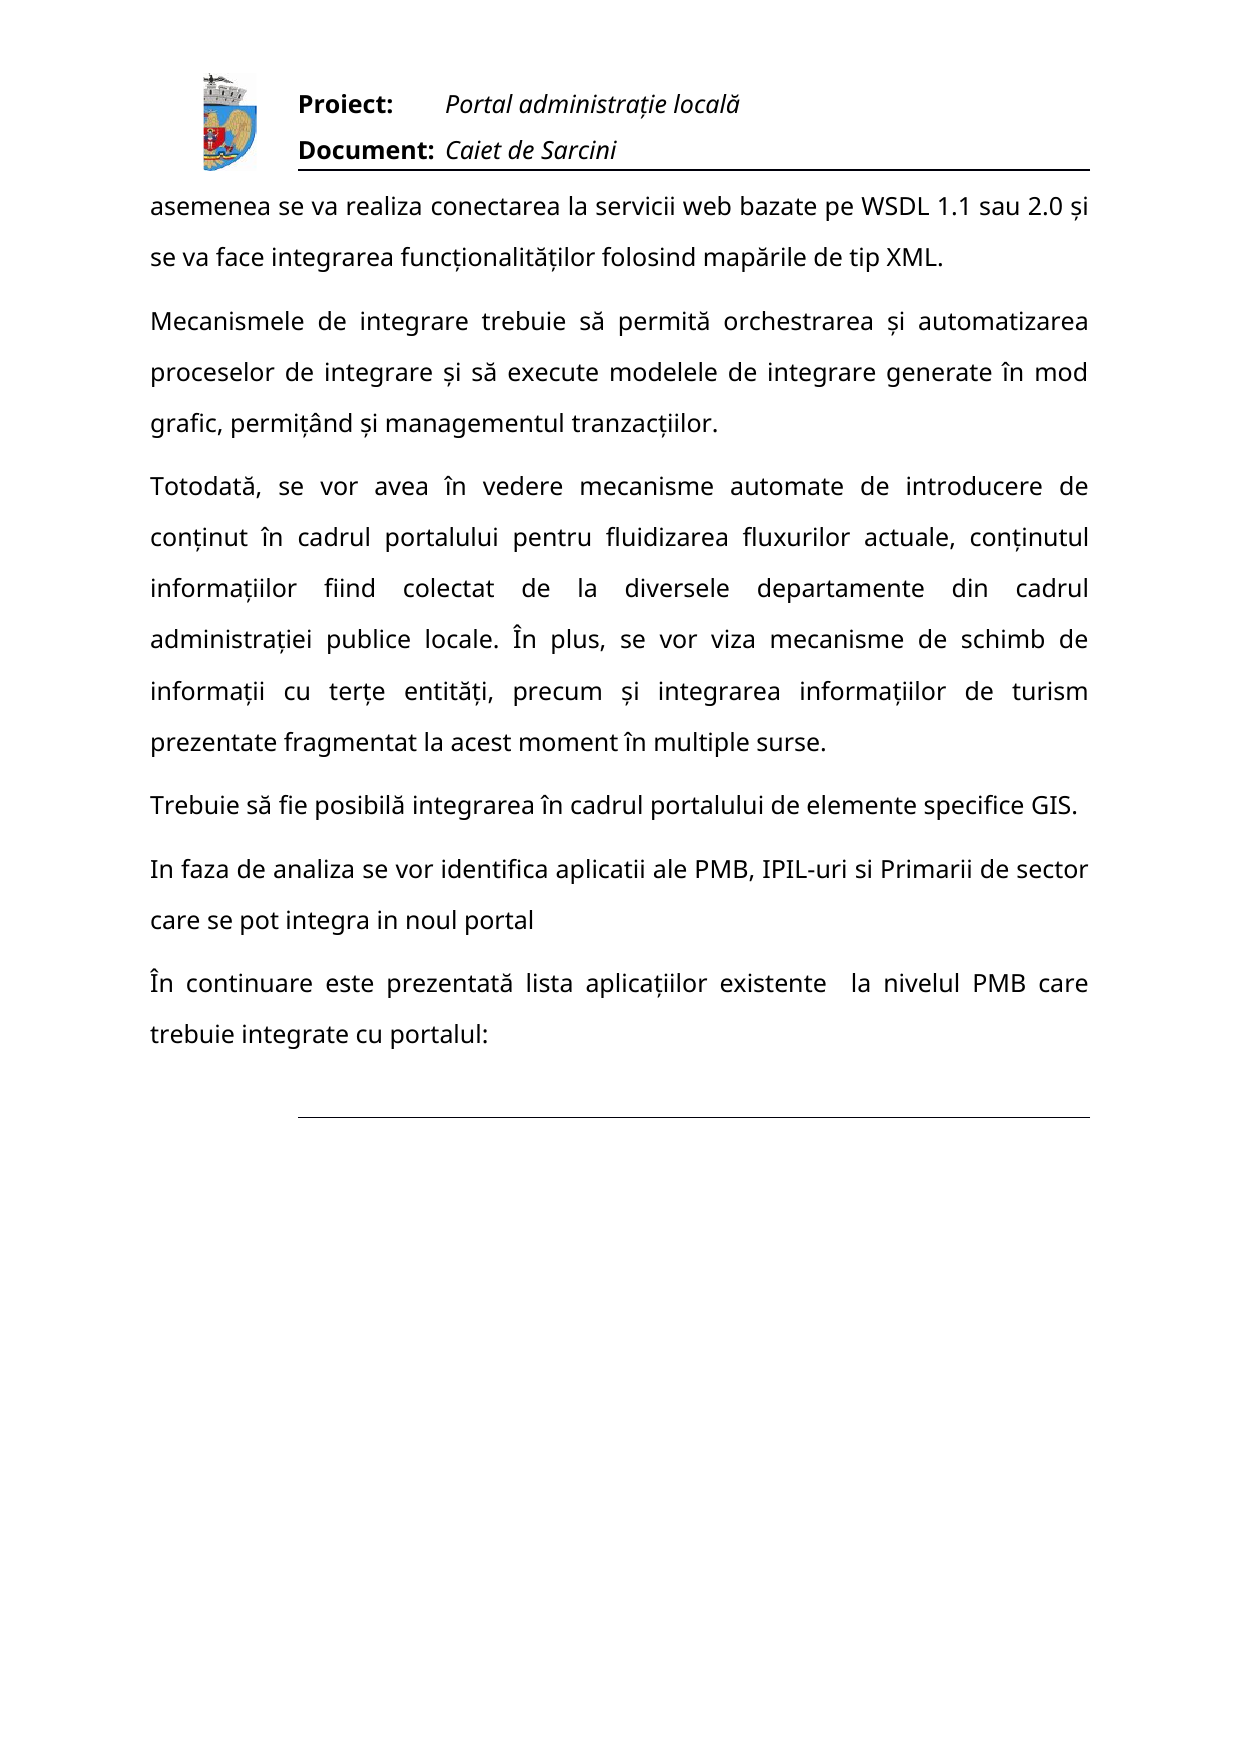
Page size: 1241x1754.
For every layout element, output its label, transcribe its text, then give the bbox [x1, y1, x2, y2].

text asemenea se va realiza conectarea la servicii web bazate pe WSDL 1.1 sau 2.0 și se va face integrarea funcționalităților folosind mapările de tip XML. [150, 189, 1090, 274]
text În continuare este prezentată lista aplicațiilor existente la nivelul PMB care trebuie integrate cu portalul: [150, 966, 1090, 1051]
text Mecanismele de integrare trebuie să permită orchestrarea și automatizarea proceselor de integrare și să execute modelele de integrare generate în mod grafic, permițând și managementul tranzacțiilor. [150, 303, 1090, 439]
text In faza de analiza se vor identifica aplicatii ale PMB, IPIL-uri si Primarii de sector care se pot integra in noul portal [150, 851, 1090, 936]
text Totodată, se vor avea în vedere mecanisme automate de introducere de conținut în cadrul portalului pentru fluidizarea fluxurilor actuale, conținutul informațiilor fiind colectat de la diversele departamente din cadrul administrației publice locale. În plus, se vor viza mecanisme de schimb de informații cu terțe entități, precum și integrarea informațiilor de turism prezentate fragmentat la acest moment în multiple surse. [150, 469, 1090, 758]
text Trebuie să fie posibilă integrarea în cadrul portalului de elemente specifice GIS. [150, 788, 1090, 822]
